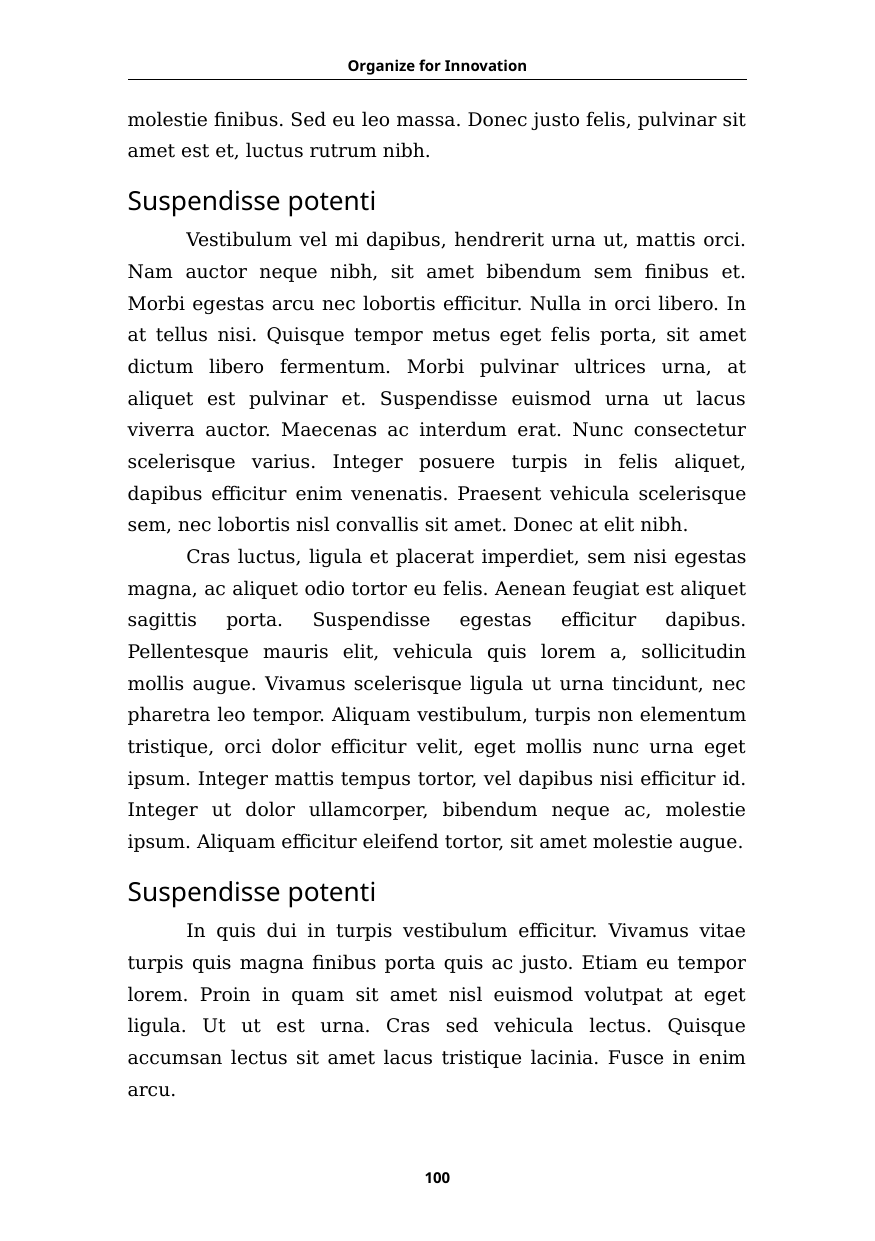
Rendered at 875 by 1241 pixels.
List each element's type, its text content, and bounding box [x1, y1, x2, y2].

text Vestibulum vel mi dapibus, hendrerit urna ut, mattis orci. Nam auctor neque nibh, sit amet bibendum sem finibus et. Morbi egestas arcu nec lobortis efficitur. Nulla in orci libero. In at tellus nisi. Quisque tempor metus eget felis porta, sit amet dictum libero fermentum. Morbi pulvinar ultrices urna, at aliquet est pulvinar et. Suspendisse euismod urna ut lacus viverra auctor. Maecenas ac interdum erat. Nunc consectetur scelerisque varius. Integer posuere turpis in felis aliquet, dapibus efficitur enim venenatis. Praesent vehicula scelerisque sem, nec lobortis nisl convallis sit amet. Donec at elit nibh. [127, 229, 747, 536]
subtitle Suspendisse potenti [127, 877, 747, 908]
text molestie finibus. Sed eu leo massa. Donec justo felis, pulvinar sit amet est et, luctus rutrum nibh. [127, 109, 747, 162]
text Cras luctus, ligula et placerat imperdiet, sem nisi egestas magna, ac aliquet odio tortor eu felis. Aenean feugiat est aliquet sagittis porta. Suspendisse egestas efficitur dapibus. Pellentesque mauris elit, vehicula quis lorem a, sollicitudin mollis augue. Vivamus scelerisque ligula ut urna tincidunt, nec pharetra leo tempor. Aliquam vestibulum, turpis non elementum tristique, orci dolor efficitur velit, eget mollis nunc urna eget ipsum. Integer mattis tempus tortor, vel dapibus nisi efficitur id. Integer ut dolor ullamcorper, bibendum neque ac, molestie ipsum. Aliquam efficitur eleifend tortor, sit amet molestie augue. [127, 546, 747, 853]
subtitle Suspendisse potenti [127, 187, 747, 217]
text In quis dui in turpis vestibulum efficitur. Vivamus vitae turpis quis magna finibus porta quis ac justo. Etiam eu tempor lorem. Proin in quam sit amet nisl euismod volutpat at eget ligula. Ut ut est urna. Cras sed vehicula lectus. Quisque accumsan lectus sit amet lacus tristique lacinia. Fusce in enim arcu. [127, 920, 747, 1100]
